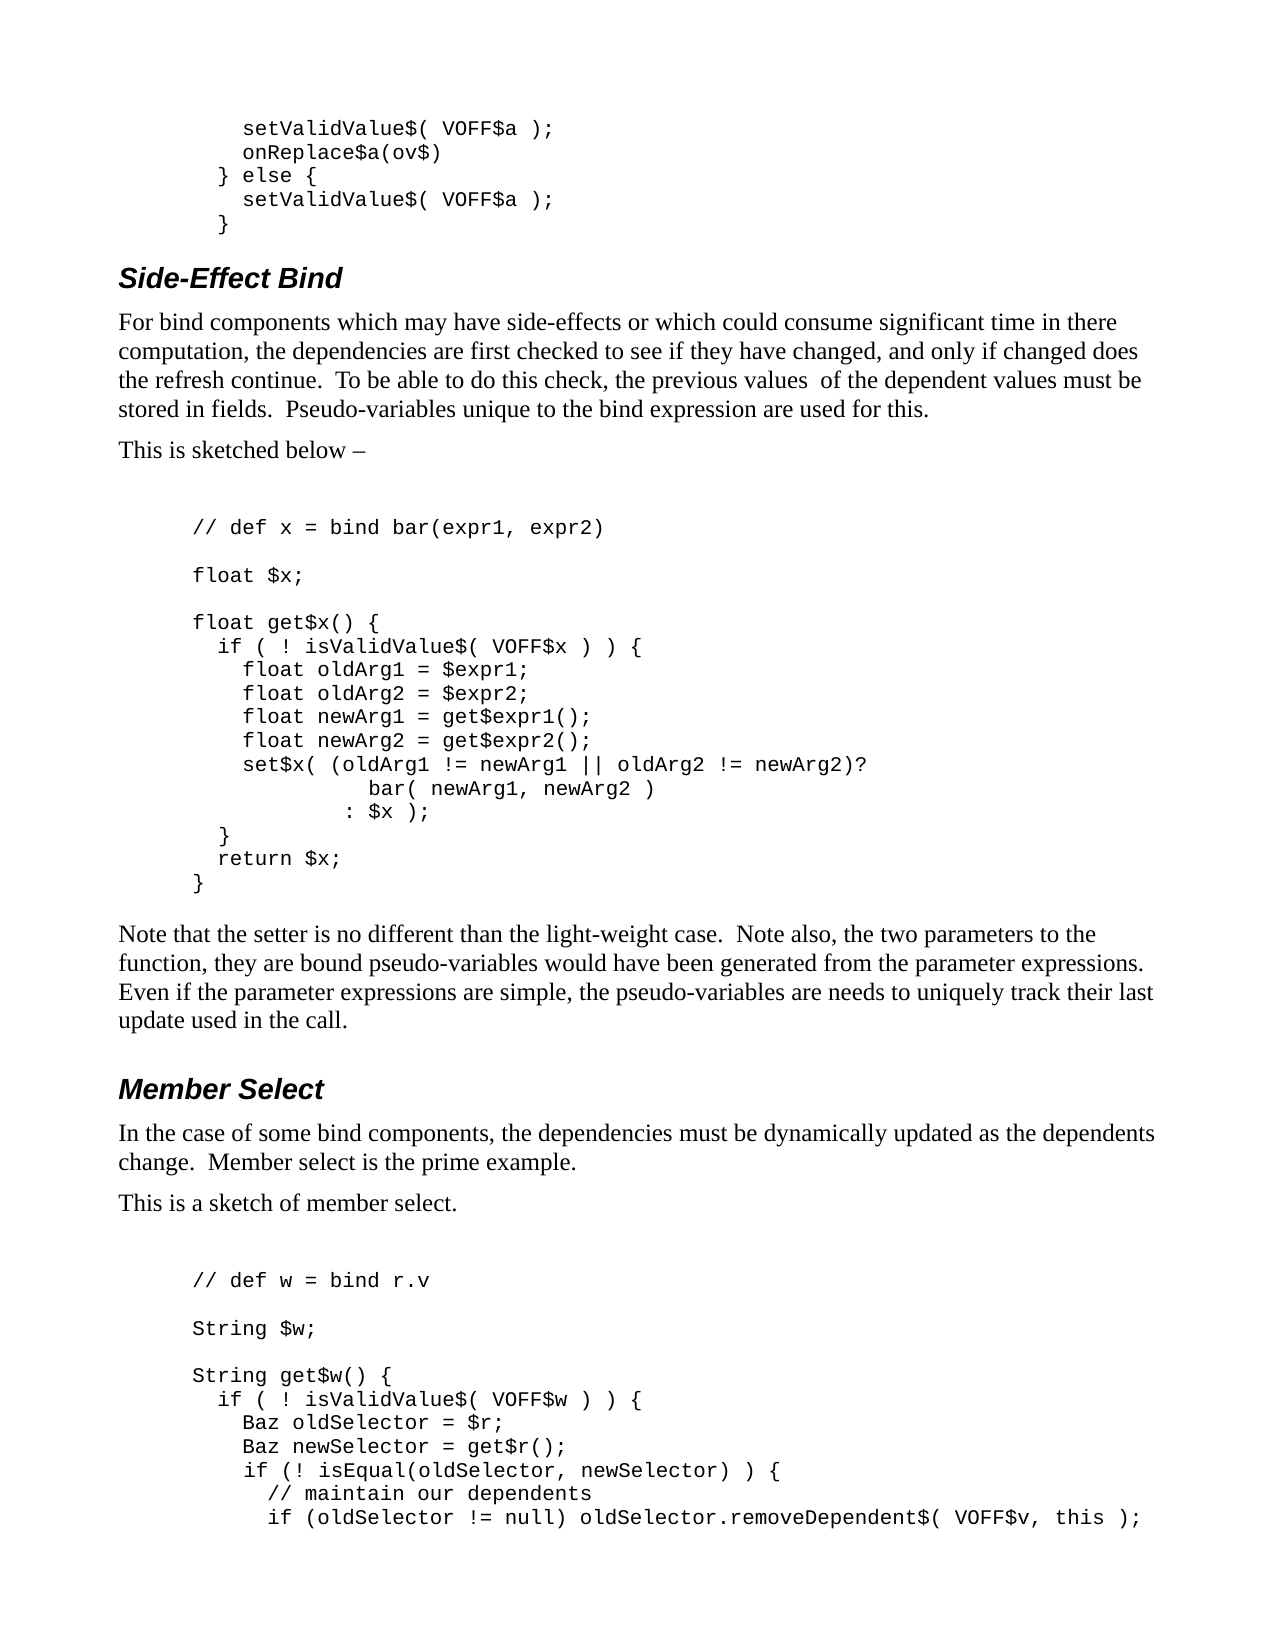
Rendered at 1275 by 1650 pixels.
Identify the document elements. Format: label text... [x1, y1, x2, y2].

text } else { [118, 165, 1157, 189]
text Baz newSelector = get$r(); [118, 1436, 1157, 1459]
text float oldArg1 = $expr1; [118, 659, 1157, 683]
text This is a sketch of member select. [118, 1188, 1157, 1217]
text String get$w() { [118, 1365, 1157, 1389]
text float $x; [118, 565, 1157, 588]
text In the case of some bind components, the dependencies must be dynamically updated as the dependents change. Member select is the prime example. [118, 1118, 1157, 1175]
text // maintain our dependents [118, 1483, 1157, 1507]
text set$x( (oldArg1 != newArg1 || oldArg2 != newArg2)? [118, 754, 1157, 777]
text onReplace$a(ov$) [118, 142, 1157, 165]
text float oldArg2 = $expr2; [118, 683, 1157, 707]
text } [118, 213, 1157, 236]
text if (! isEqual(oldSelector, newSelector) ) { [118, 1459, 1157, 1483]
text if ( ! isValidValue$( VOFF$x ) ) { [118, 636, 1157, 659]
text setValidValue$( VOFF$a ); [118, 118, 1157, 142]
text This is sketched below – [118, 435, 1157, 464]
text Note that the setter is no different than the light-weight case. Note also, the two parameters to the function, they are bound pseudo-variables would have been generated from the parameter expressions. Even if the parameter expressions are simple, the pseudo-variables are needs to uniquely track their last update used in the call. [118, 919, 1157, 1034]
text // def x = bind bar(expr1, expr2) [118, 517, 1157, 541]
text // def w = bind r.v [118, 1270, 1157, 1294]
text } [118, 872, 1157, 896]
text float get$x() { [118, 612, 1157, 636]
text float newArg2 = get$expr2(); [118, 730, 1157, 754]
text } [118, 825, 1157, 848]
text if (oldSelector != null) oldSelector.removeDependent$( VOFF$v, this ); [118, 1507, 1157, 1531]
text Baz oldSelector = $r; [118, 1412, 1157, 1436]
text if ( ! isValidValue$( VOFF$w ) ) { [118, 1389, 1157, 1412]
text : $x ); [118, 801, 1157, 825]
text return $x; [118, 848, 1157, 872]
subtitle Side-Effect Bind [118, 261, 1157, 295]
text float newArg1 = get$expr1(); [118, 707, 1157, 730]
text setValidValue$( VOFF$a ); [118, 189, 1157, 213]
text String $w; [118, 1318, 1157, 1341]
subtitle Member Select [118, 1072, 1157, 1105]
text bar( newArg1, newArg2 ) [118, 777, 1157, 801]
text For bind components which may have side-effects or which could consume significant time in there computation, the dependencies are first checked to see if they have changed, and only if changed does the refresh continue. To be able to do this check, the previous values of the dependent values must be stored in fields. Pseudo-variables unique to the bind expression are used for this. [118, 307, 1157, 422]
